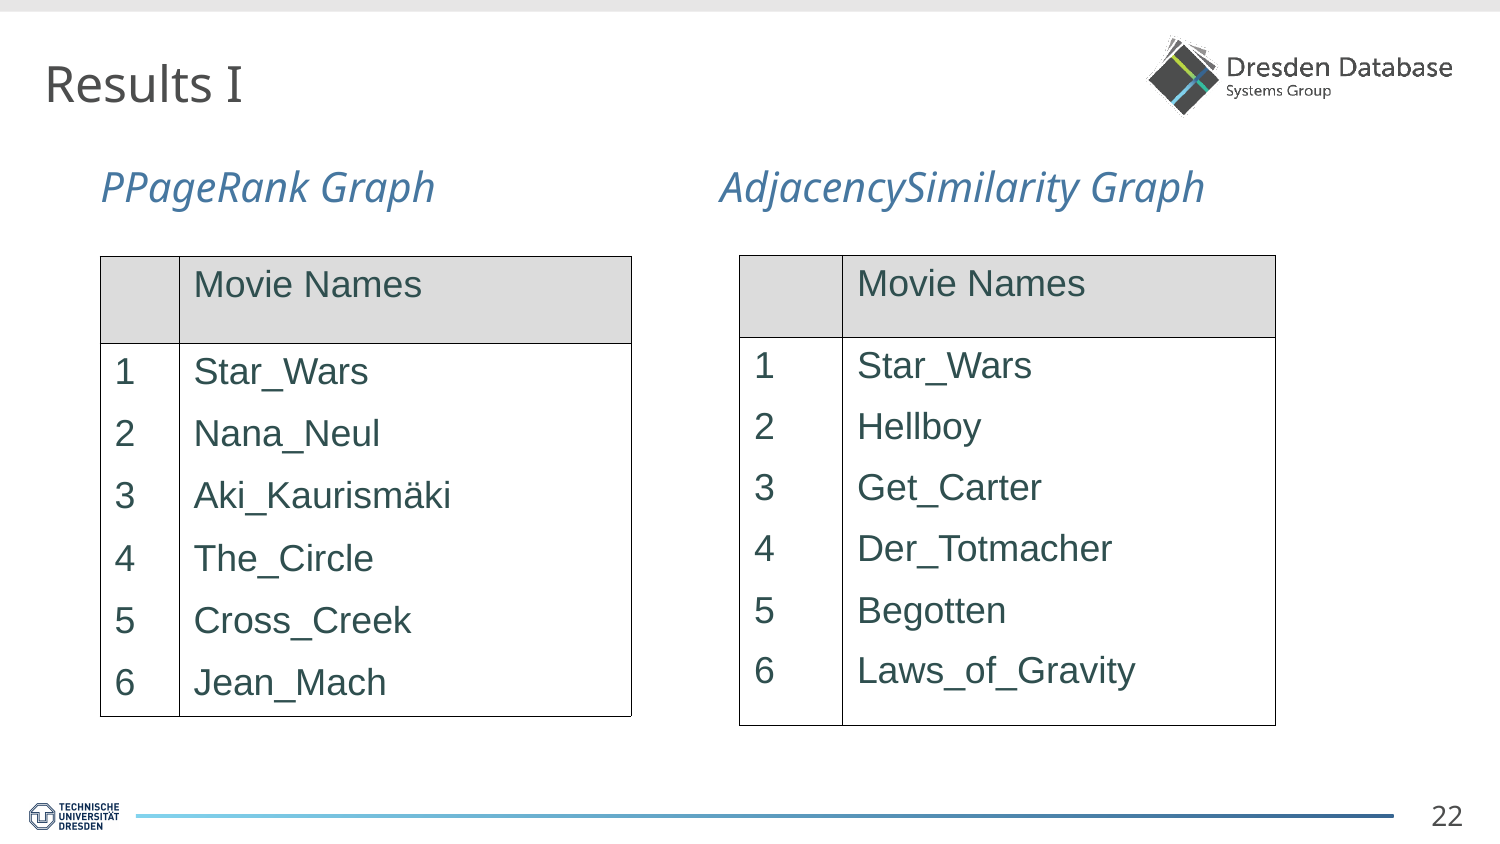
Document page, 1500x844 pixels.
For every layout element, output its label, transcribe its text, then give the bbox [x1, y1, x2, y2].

table_cell Get_Carter [843, 459, 1275, 520]
table_cell Begotten [843, 581, 1275, 642]
picture [1145, 35, 1453, 118]
table_header [101, 257, 179, 343]
table_cell 3 [740, 459, 842, 520]
table_cell 4 [101, 529, 179, 591]
table_cell 4 [740, 520, 842, 581]
table_cell Jean_Mach [180, 654, 631, 716]
table_header Movie Names [180, 257, 631, 343]
table_cell Der_Totmacher [843, 520, 1275, 581]
table_header [740, 256, 842, 337]
table_cell Aki_Kaurismäki [180, 467, 631, 529]
list PPageRank Graph [100, 159, 804, 780]
table_cell 1 [101, 344, 179, 405]
list AdjacencySimilarity Graph [720, 159, 1394, 201]
table_cell 3 [101, 467, 179, 529]
table_cell The_Circle [180, 529, 631, 591]
table_cell Nana_Neul [180, 405, 631, 467]
table_cell 6 [101, 654, 179, 716]
table_cell Cross_Creek [180, 591, 631, 654]
table_cell 2 [740, 398, 842, 459]
table_cell Star_Wars [843, 338, 1275, 398]
picture [29, 803, 119, 830]
table_cell Laws_of_Gravity [843, 642, 1275, 725]
table_header Movie Names [843, 256, 1275, 337]
table_cell Star_Wars [180, 344, 631, 405]
table_cell Hellboy [843, 398, 1275, 459]
table_cell 2 [101, 405, 179, 467]
title Results I [29, 47, 1093, 118]
table_cell 5 [101, 591, 179, 654]
table_cell 5 [740, 581, 842, 642]
table_cell 6 [740, 642, 842, 725]
table_cell 1 [740, 338, 842, 398]
